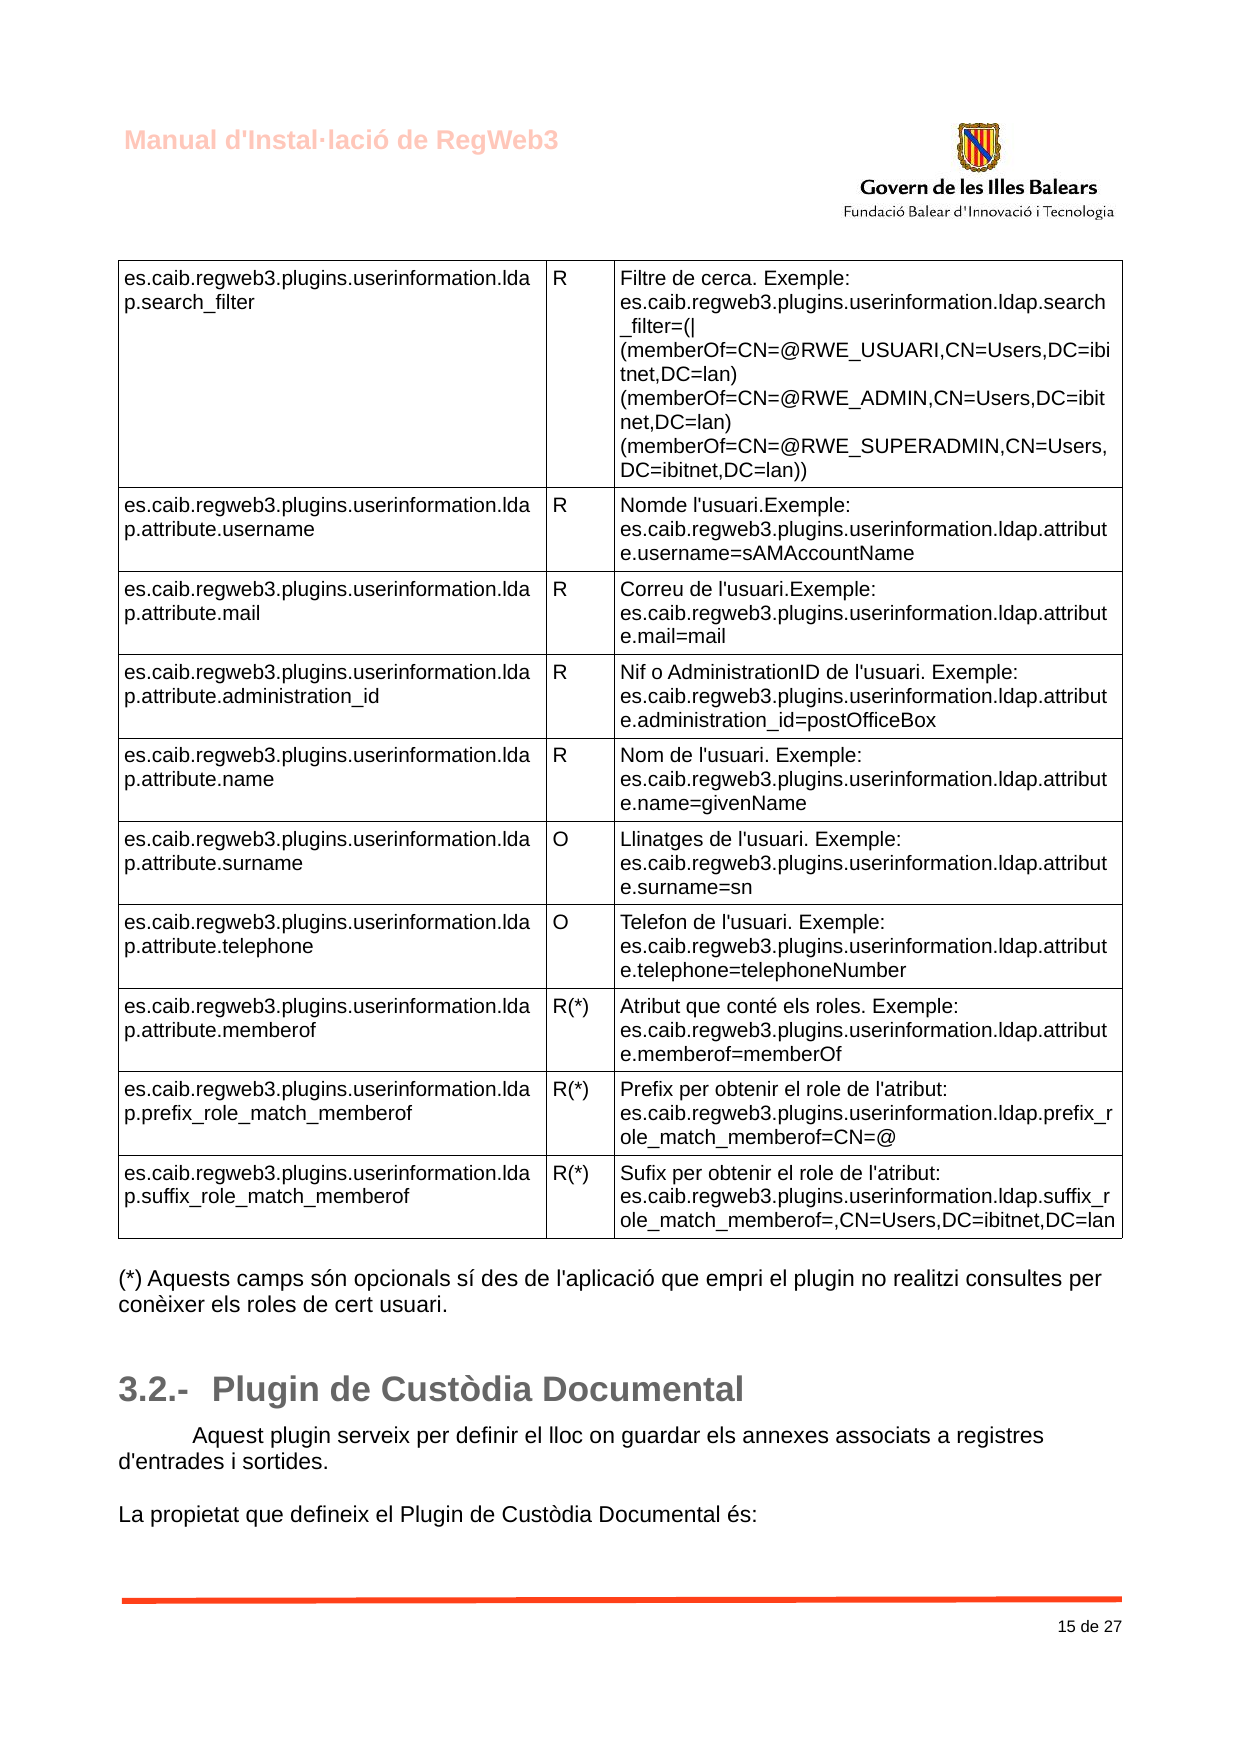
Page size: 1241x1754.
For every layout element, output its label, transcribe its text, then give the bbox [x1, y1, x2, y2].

table_cell R(*) [547, 989, 614, 1071]
table_cell Filtre de cerca. Exemple: es.caib.regweb3.plugins.userinformation.ldap.search_filter=(|(memberOf=CN=@RWE_USUARI,CN=Users,DC=ibitnet,DC=lan)(memberOf=CN=@RWE_ADMIN,CN=Users,DC=ibitnet,DC=lan)(memberOf=CN=@RWE_SUPERADMIN,CN=Users,DC=ibitnet,DC=lan)) [615, 261, 1122, 487]
table_cell Correu de l'usuari.Exemple: es.caib.regweb3.plugins.userinformation.ldap.attribute.mail=mail [615, 572, 1122, 654]
table_cell es.caib.regweb3.plugins.userinformation.ldap.attribute.administration_id [119, 655, 546, 737]
table_cell Atribut que conté els roles. Exemple: es.caib.regweb3.plugins.userinformation.ldap.attribute.memberof=memberOf [615, 989, 1122, 1071]
picture [840, 123, 1117, 220]
table_cell R [547, 488, 614, 571]
table_cell R [547, 739, 614, 821]
text Aquest plugin serveix per definir el lloc on guardar els annexes associats a registres d'entrades i sortides. [118, 1422, 1122, 1474]
table_cell Llinatges de l'usuari. Exemple: es.caib.regweb3.plugins.userinformation.ldap.attribute.surname=sn [615, 822, 1122, 904]
table_cell R [547, 572, 614, 654]
table_cell Nom de l'usuari. Exemple: es.caib.regweb3.plugins.userinformation.ldap.attribute.name=givenName [615, 739, 1122, 821]
table_cell es.caib.regweb3.plugins.userinformation.ldap.attribute.username [119, 488, 546, 571]
table_cell es.caib.regweb3.plugins.userinformation.ldap.search_filter [119, 261, 546, 487]
table_cell es.caib.regweb3.plugins.userinformation.ldap.attribute.memberof [119, 989, 546, 1071]
table_cell es.caib.regweb3.plugins.userinformation.ldap.attribute.surname [119, 822, 546, 904]
table_cell Telefon de l'usuari. Exemple: es.caib.regweb3.plugins.userinformation.ldap.attribute.telephone=telephoneNumber [615, 905, 1122, 988]
table_cell Prefix per obtenir el role de l'atribut: es.caib.regweb3.plugins.userinformation.ldap.prefix_role_match_memberof=CN=@ [615, 1072, 1122, 1154]
table_cell O [547, 905, 614, 988]
table_cell R [547, 655, 614, 737]
table_cell es.caib.regweb3.plugins.userinformation.ldap.suffix_role_match_memberof [119, 1156, 546, 1238]
table_cell Nomde l'usuari.Exemple: es.caib.regweb3.plugins.userinformation.ldap.attribute.username=sAMAccountName [615, 488, 1122, 571]
table_cell es.caib.regweb3.plugins.userinformation.ldap.attribute.name [119, 739, 546, 821]
subtitle Plugin de Custòdia Documental [118, 1368, 1122, 1409]
text (*) Aquests camps són opcionals sí des de l'aplicació que empri el plugin no realitzi consultes per conèixer els roles de cert usuari. [118, 1264, 1122, 1317]
table_cell es.caib.regweb3.plugins.userinformation.ldap.attribute.telephone [119, 905, 546, 988]
table_cell R [547, 261, 614, 487]
table_cell es.caib.regweb3.plugins.userinformation.ldap.attribute.mail [119, 572, 546, 654]
text La propietat que defineix el Plugin de Custòdia Documental és: [118, 1501, 1122, 1527]
table_cell Nif o AdministrationID de l'usuari. Exemple: es.caib.regweb3.plugins.userinformation.ldap.attribute.administration_id=postOfficeBox [615, 655, 1122, 737]
table_cell R(*) [547, 1156, 614, 1238]
table_cell es.caib.regweb3.plugins.userinformation.ldap.prefix_role_match_memberof [119, 1072, 546, 1154]
table_cell R(*) [547, 1072, 614, 1154]
table_cell Sufix per obtenir el role de l'atribut: es.caib.regweb3.plugins.userinformation.ldap.suffix_role_match_memberof=,CN=Users,DC=ibitnet,DC=lan [615, 1156, 1122, 1238]
table_cell O [547, 822, 614, 904]
